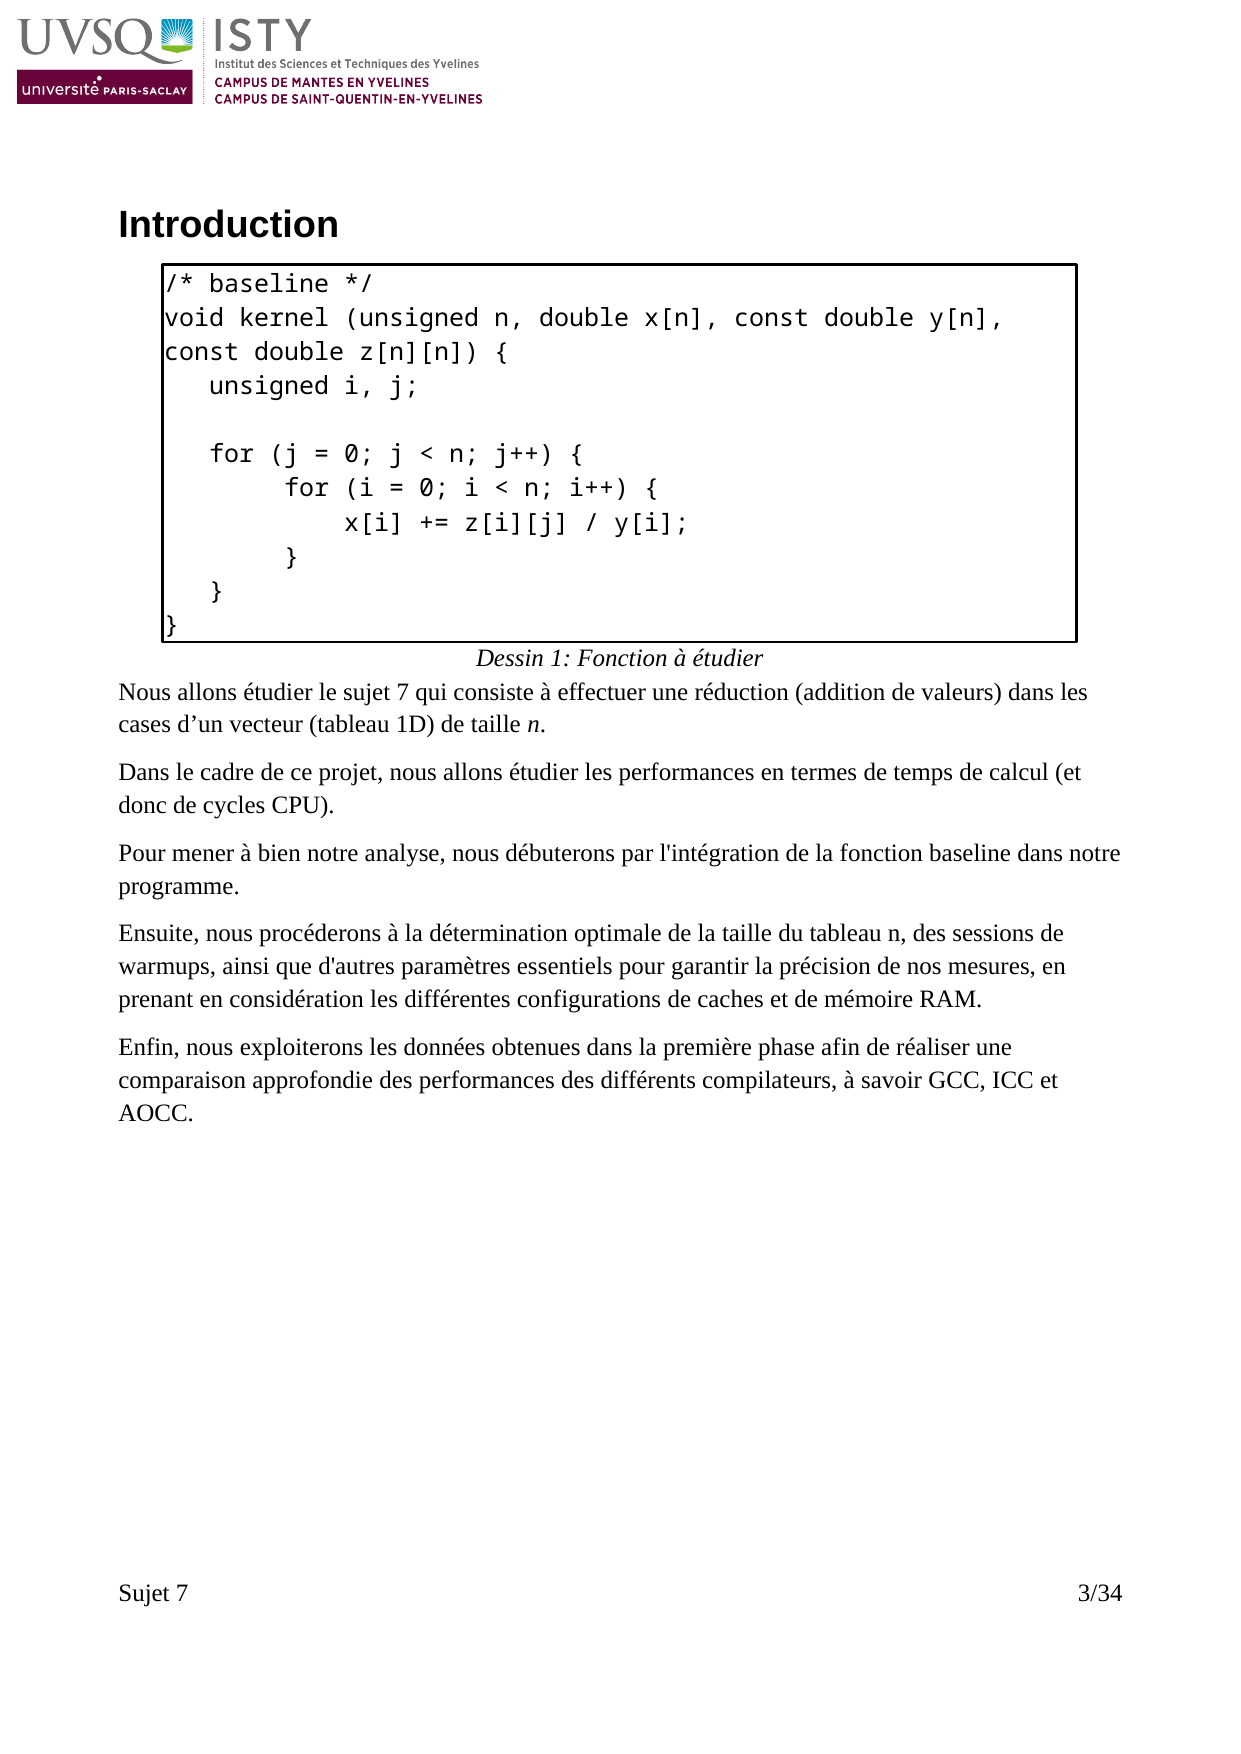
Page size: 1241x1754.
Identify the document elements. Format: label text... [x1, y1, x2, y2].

text Dessin 1: Fonction à étudier [164, 277, 1075, 641]
text Ensuite, nous procéderons à la détermination optimale de la taille du tableau n, des sessions de warmups, ainsi que d'autres paramètres essentiels pour garantir la précision de nos mesures, en prenant en considération les différentes configurations de caches et de mémoire RAM. [118, 918, 1122, 1013]
text Nous allons étudier le sujet 7 qui consiste à effectuer une réduction (addition de valeurs) dans les cases d’un vecteur (tableau 1D) de taille n. [118, 258, 1122, 738]
text Enfin, nous exploiterons les données obtenues dans la première phase afin de réaliser une comparaison approfondie des performances des différents compilateurs, à savoir GCC, ICC et AOCC. [118, 1032, 1122, 1127]
text Dessin 1: Fonction à étudier [163, 643, 1076, 672]
subtitle Introduction [118, 202, 1122, 246]
picture [2, 2, 497, 121]
text Pour mener à bien notre analyse, nous débuterons par l'intégration de la fonction baseline dans notre programme. [118, 838, 1122, 899]
text Dans le cadre de ce projet, nous allons étudier les performances en termes de temps de calcul (et donc de cycles CPU). [118, 757, 1122, 819]
